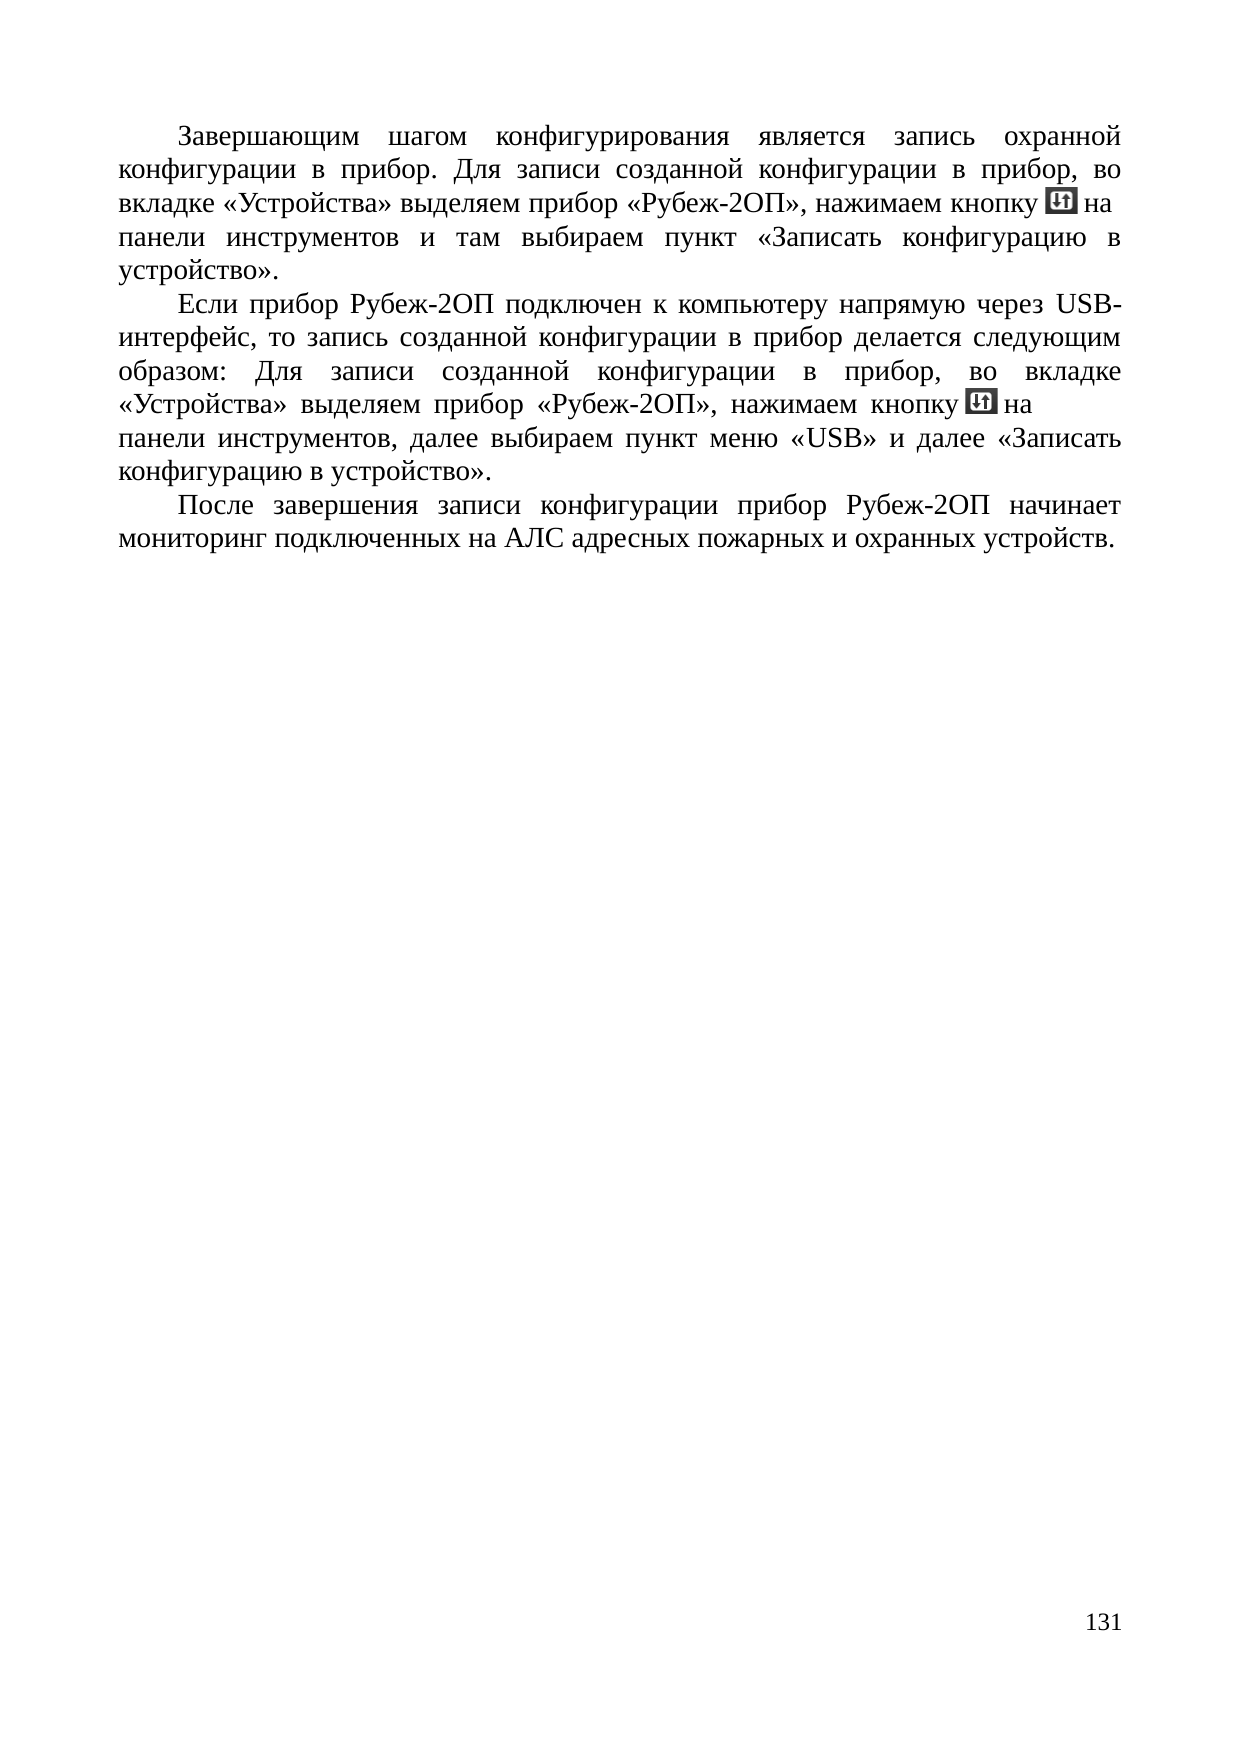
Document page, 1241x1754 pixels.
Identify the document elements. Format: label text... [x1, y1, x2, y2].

text После завершения записи конфигурации прибор Рубеж-2ОП начинает мониторинг подключенных на АЛС адресных пожарных и охранных устройств. [118, 487, 1122, 554]
text Если прибор Рубеж-2ОП подключен к компьютеру напрямую через USB-интерфейс, то запись созданной конфигурации в прибор делается следующим образом: Для записи созданной конфигурации в прибор, во вкладке «Устройства» выделяем прибор «Рубеж-2ОП», нажимаем кнопку на панели инструментов, далее выбираем пункт меню «USB» и далее «Записать конфигурацию в устройство». [118, 286, 1122, 487]
picture [965, 388, 998, 414]
text Завершающим шагом конфигурирования является запись охранной конфигурации в прибор. Для записи созданной конфигурации в прибор, во вкладке «Устройства» выделяем прибор «Рубеж-2ОП», нажимаем кнопку на панели инструментов и там выбираем пункт «Записать конфигурацию в устройство». [118, 118, 1122, 286]
picture [1045, 187, 1078, 214]
